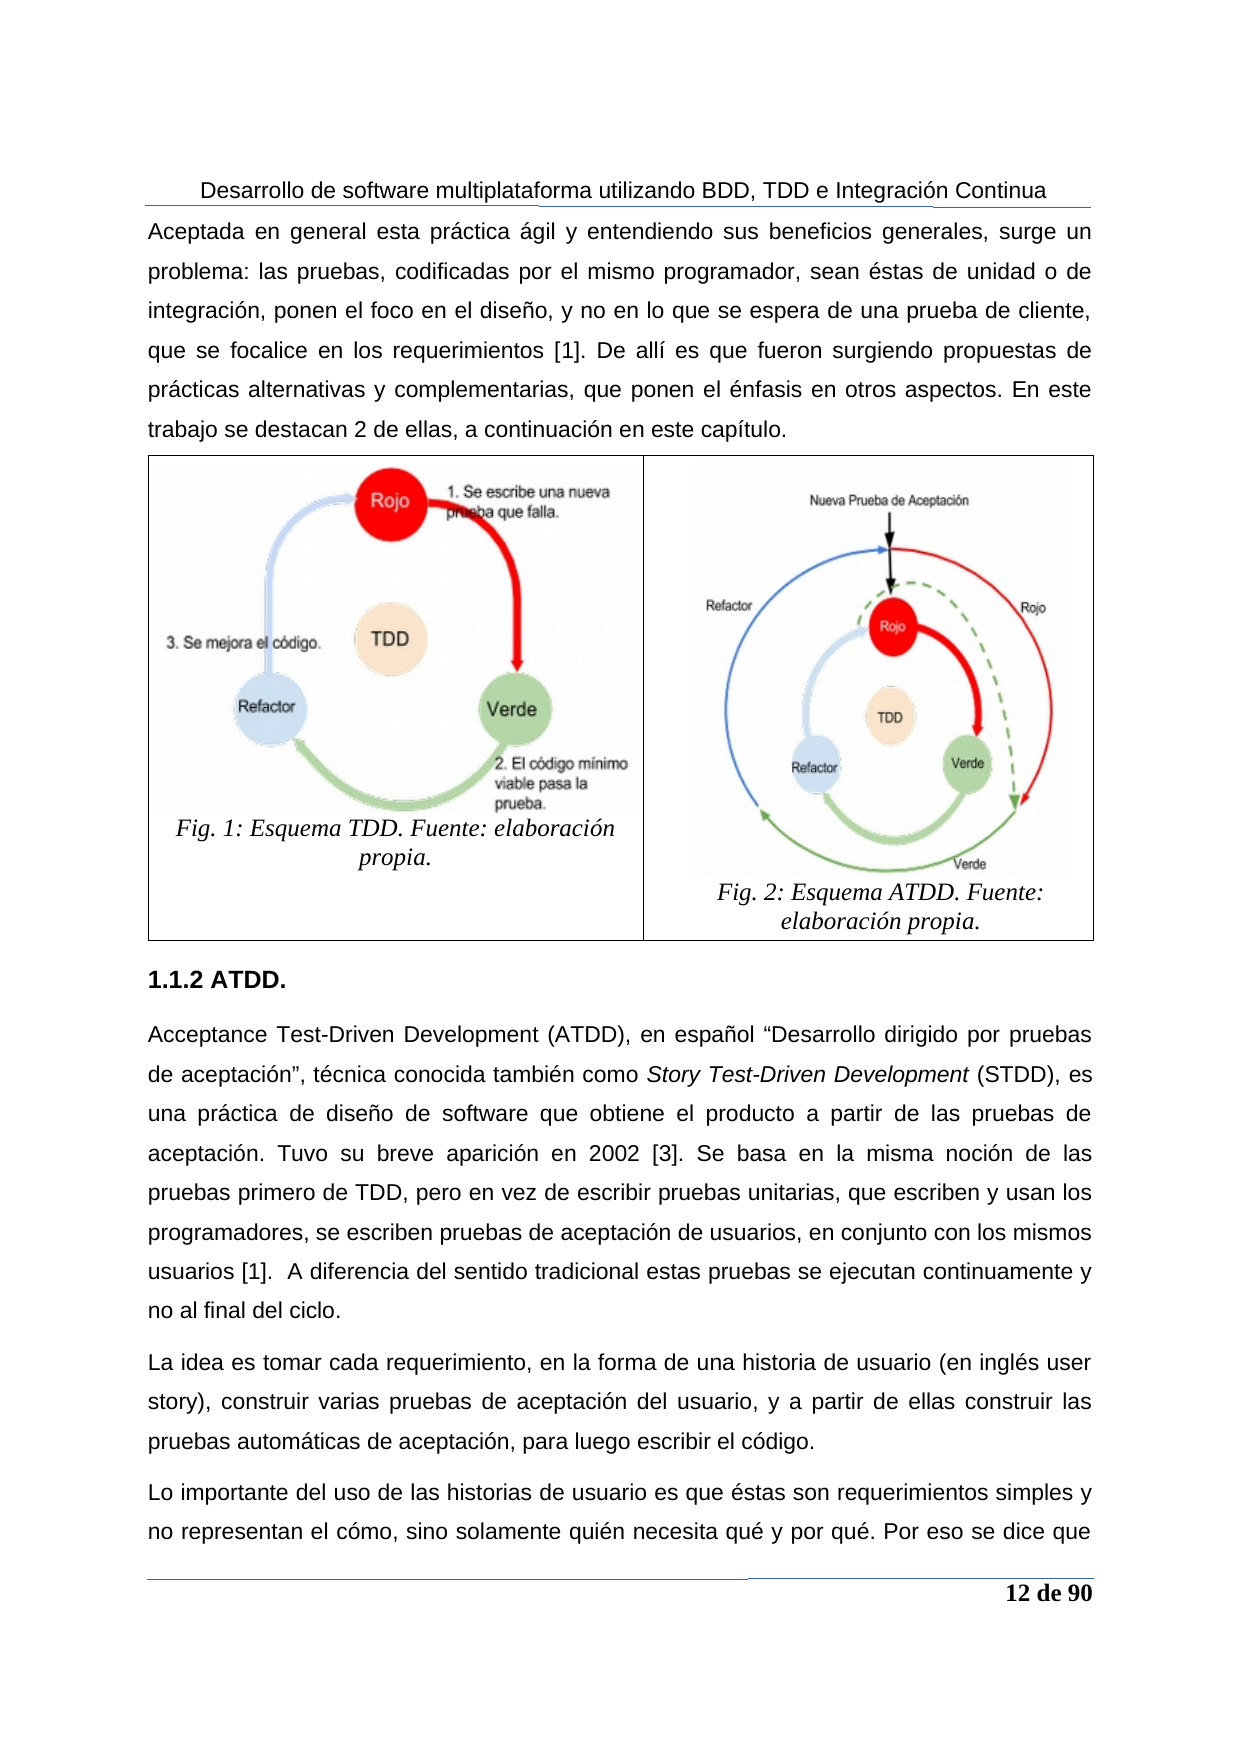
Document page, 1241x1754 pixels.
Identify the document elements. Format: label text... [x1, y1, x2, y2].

table_header [149, 456, 643, 940]
subtitle 1.1.2 ATDD. [148, 965, 1093, 994]
picture [154, 466, 637, 813]
text Aceptada en general esta práctica ágil y entendiendo sus beneficios generales, surge un problema: las pruebas, codificadas por el mismo programador, sean éstas de unidad o de integración, ponen el foco en el diseño, y no en lo que se espera de una prueba de cliente, que se focalice en los requerimientos [1]. De allí es que fueron surgiendo propuestas de prácticas alternativas y complementarias, que ponen el énfasis en otros aspectos. En este trabajo se destacan 2 de ellas, a continuación en este capítulo. [148, 218, 1093, 442]
text Acceptance Test-Driven Development (ATDD), en español “Desarrollo dirigido por pruebas de aceptación”, técnica conocida también como Story Test-Driven Development (STDD), es una práctica de diseño de software que obtiene el producto a partir de las pruebas de aceptación. Tuvo su breve aparición en 2002 [3]. Se basa en la misma noción de las pruebas primero de TDD, pero en vez de escribir pruebas unitarias, que escriben y usan los programadores, se escriben pruebas de aceptación de usuarios, en conjunto con los mismos usuarios [1]. A diferencia del sentido tradicional estas pruebas se ejecutan continuamente y no al final del ciclo. [148, 1021, 1093, 1324]
text La idea es tomar cada requerimiento, en la forma de una historia de usuario (en inglés user story), construir varias pruebas de aceptación del usuario, y a partir de ellas construir las pruebas automáticas de aceptación, para luego escribir el código. [148, 1349, 1093, 1454]
picture [692, 461, 1070, 877]
table_header [644, 456, 1093, 940]
text Lo importante del uso de las historias de usuario es que éstas son requerimientos simples y no representan el cómo, sino solamente quién necesita qué y por qué. Por eso se dice que [148, 1479, 1093, 1545]
